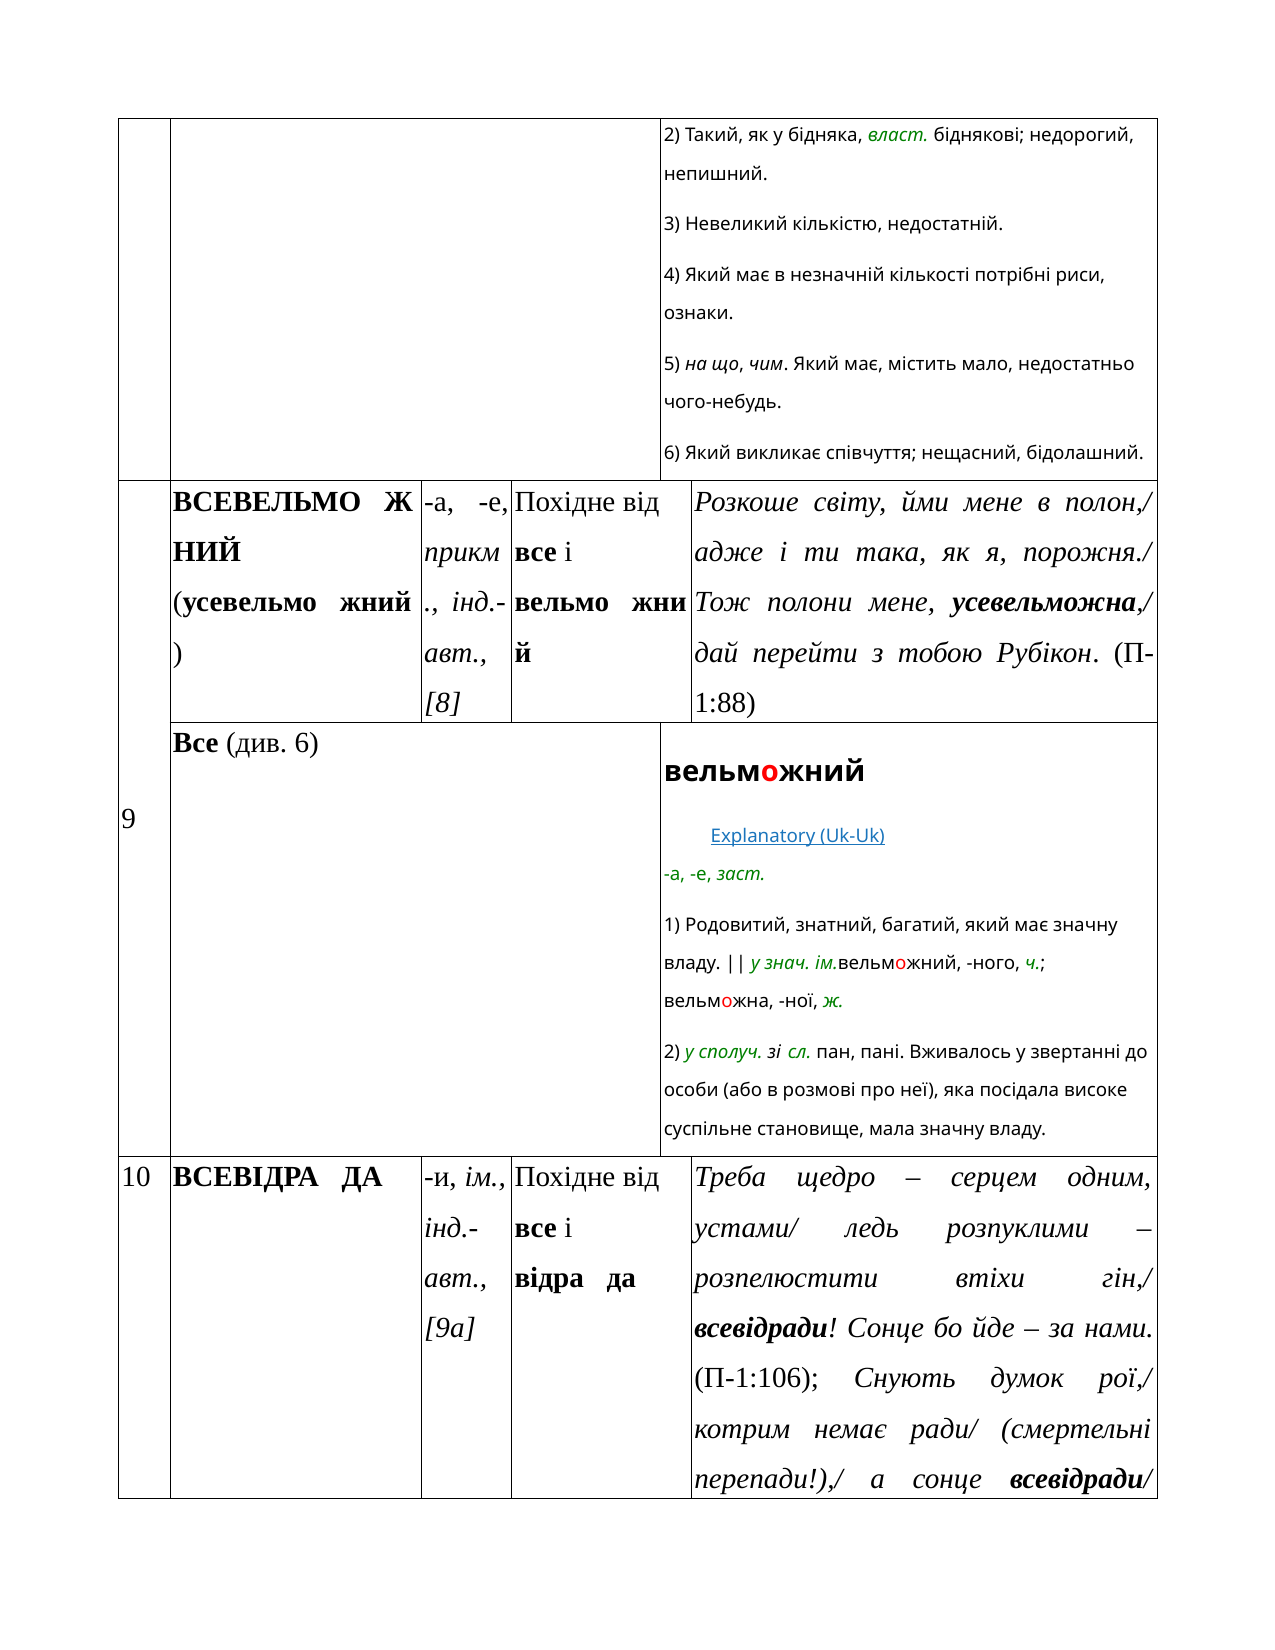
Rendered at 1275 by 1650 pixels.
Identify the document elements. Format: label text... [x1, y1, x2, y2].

table_cell вельможний Explanatory (Uk-Uk) -а, -е, заст. 1) Родовитий, знатний, багатий, який має значну владу. || у знач. ім.вельможний, -ного, ч.; вельможна, -ної, ж. 2) у сполуч. зі сл. пан, пані. Вживалось у звертанні до особи (або в розмові про неї), яка посідала високе суспільне становище, мала значну владу. [661, 723, 1157, 1156]
table_cell 2) Такий, як у бідняка, власт. біднякові; недорогий, непишний. 3) Невеликий кількістю, недостатній. 4) Який має в незначній кількості потрібні риси, ознаки. 5) на що, чим. Який має, містить мало, недостатньо чого-небудь. 6) Який викликає співчуття; нещасний, бідолашний. [661, 119, 1157, 480]
table_cell 9 [119, 481, 170, 1156]
table_cell Похідне від все і вельможний [512, 481, 691, 722]
table_cell 10 [119, 1157, 170, 1498]
table_cell -а, -е, прикм., інд.-авт., [8] [422, 481, 511, 722]
table_cell Розкоше світу, йми мене в полон,/ адже і ти така, як я, порожня./ Тож полони мене, усевельможна,/ дай перейти з тобою Рубікон. (П-1:88) [692, 481, 1157, 722]
table_cell ВсевідрАда [171, 1157, 421, 1498]
table_cell Похідне від все і відрада [512, 1157, 691, 1498]
table_cell ВсевельмОжний (усевельможний) [171, 481, 421, 722]
table_cell [171, 119, 660, 480]
table_cell [119, 119, 170, 480]
table_cell -и, ім., інд.-авт., [9а] [422, 1157, 511, 1498]
table_cell Треба щедро – серцем одним, устами/ ледь розпуклими – розпелюстити втіхи гін,/ всевідради! Сонце бо йде – за нами. (П-1:106); Снують думок рої,/ котрим немає ради/ (смертельні перепади!),/ а сонце всевідради/ [692, 1157, 1157, 1498]
table_cell Все (див. 6) [171, 723, 660, 1156]
